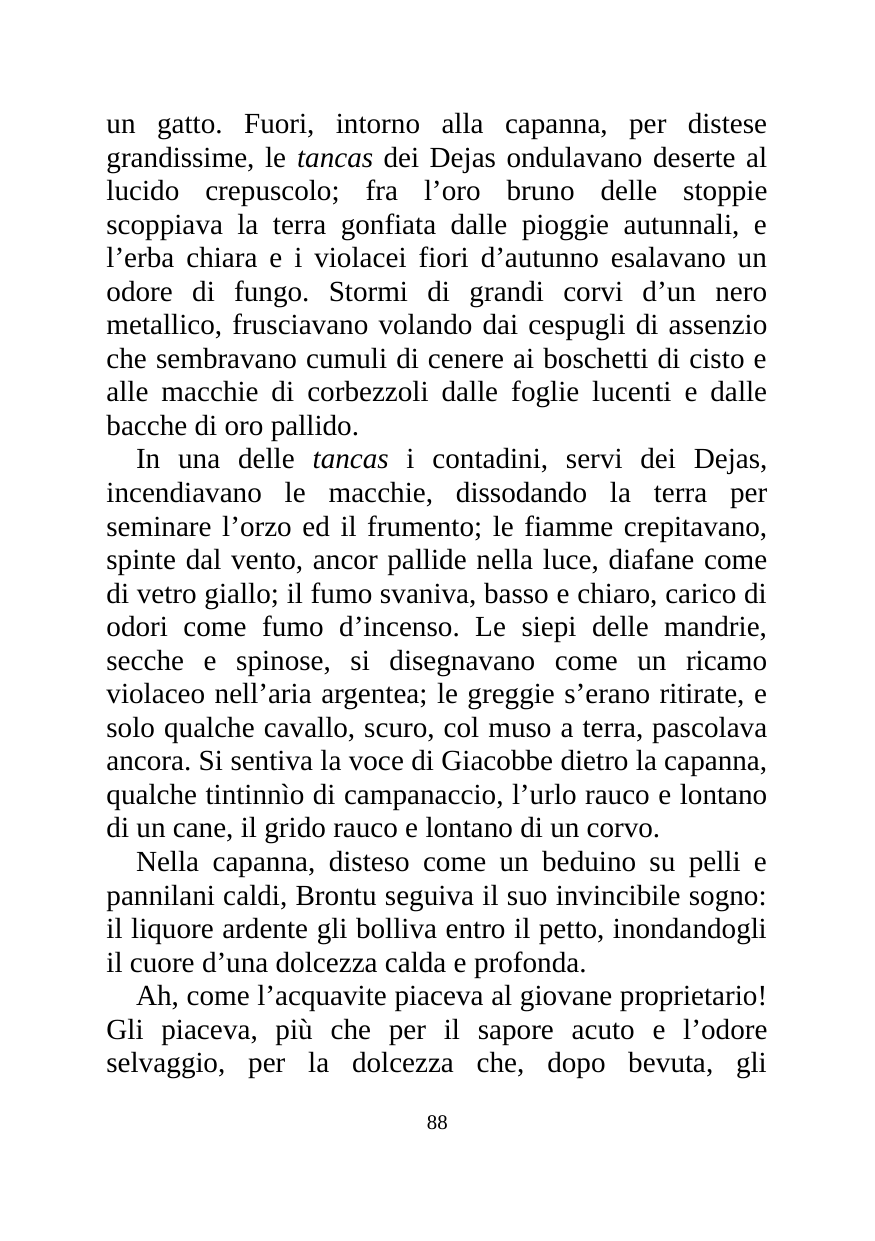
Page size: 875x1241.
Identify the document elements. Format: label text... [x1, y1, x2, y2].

text un gatto. Fuori, intorno alla capanna, per distese grandissime, le tancas dei Dejas ondulavano deserte al lucido crepuscolo; fra l’oro bruno delle stoppie scoppiava la terra gonfiata dalle pioggie autunnali, e l’erba chiara e i violacei fiori d’autunno esalavano un odore di fungo. Stormi di grandi corvi d’un nero metallico, frusciavano volando dai cespugli di assenzio che sembravano cumuli di cenere ai boschetti di cisto e alle macchie di corbezzoli dalle foglie lucenti e dalle bacche di oro pallido. [106, 106, 768, 442]
text In una delle tancas i contadini, servi dei Dejas, incendiavano le macchie, dissodando la terra per seminare l’orzo ed il frumento; le fiamme crepitavano, spinte dal vento, ancor pallide nella luce, diafane come di vetro giallo; il fumo svaniva, basso e chiaro, carico di odori come fumo d’incenso. Le siepi delle mandrie, secche e spinose, si disegnavano come un ricamo violaceo nell’aria argentea; le greggie s’erano ritirate, e solo qualche cavallo, scuro, col muso a terra, pascolava ancora. Si sentiva la voce di Giacobbe dietro la capanna, qualche tintinnìo di campanaccio, l’urlo rauco e lontano di un cane, il grido rauco e lontano di un corvo. [106, 442, 768, 844]
text Ah, come l’acquavite piaceva al giovane proprietario! Gli piaceva, più che per il sapore acuto e l’odore selvaggio, per la dolcezza che, dopo bevuta, gli [106, 978, 768, 1079]
text Nella capanna, disteso come un beduino su pelli e pannilani caldi, Brontu seguiva il suo invincibile sogno: il liquore ardente gli bolliva entro il petto, inondandogli il cuore d’una dolcezza calda e profonda. [106, 844, 768, 978]
